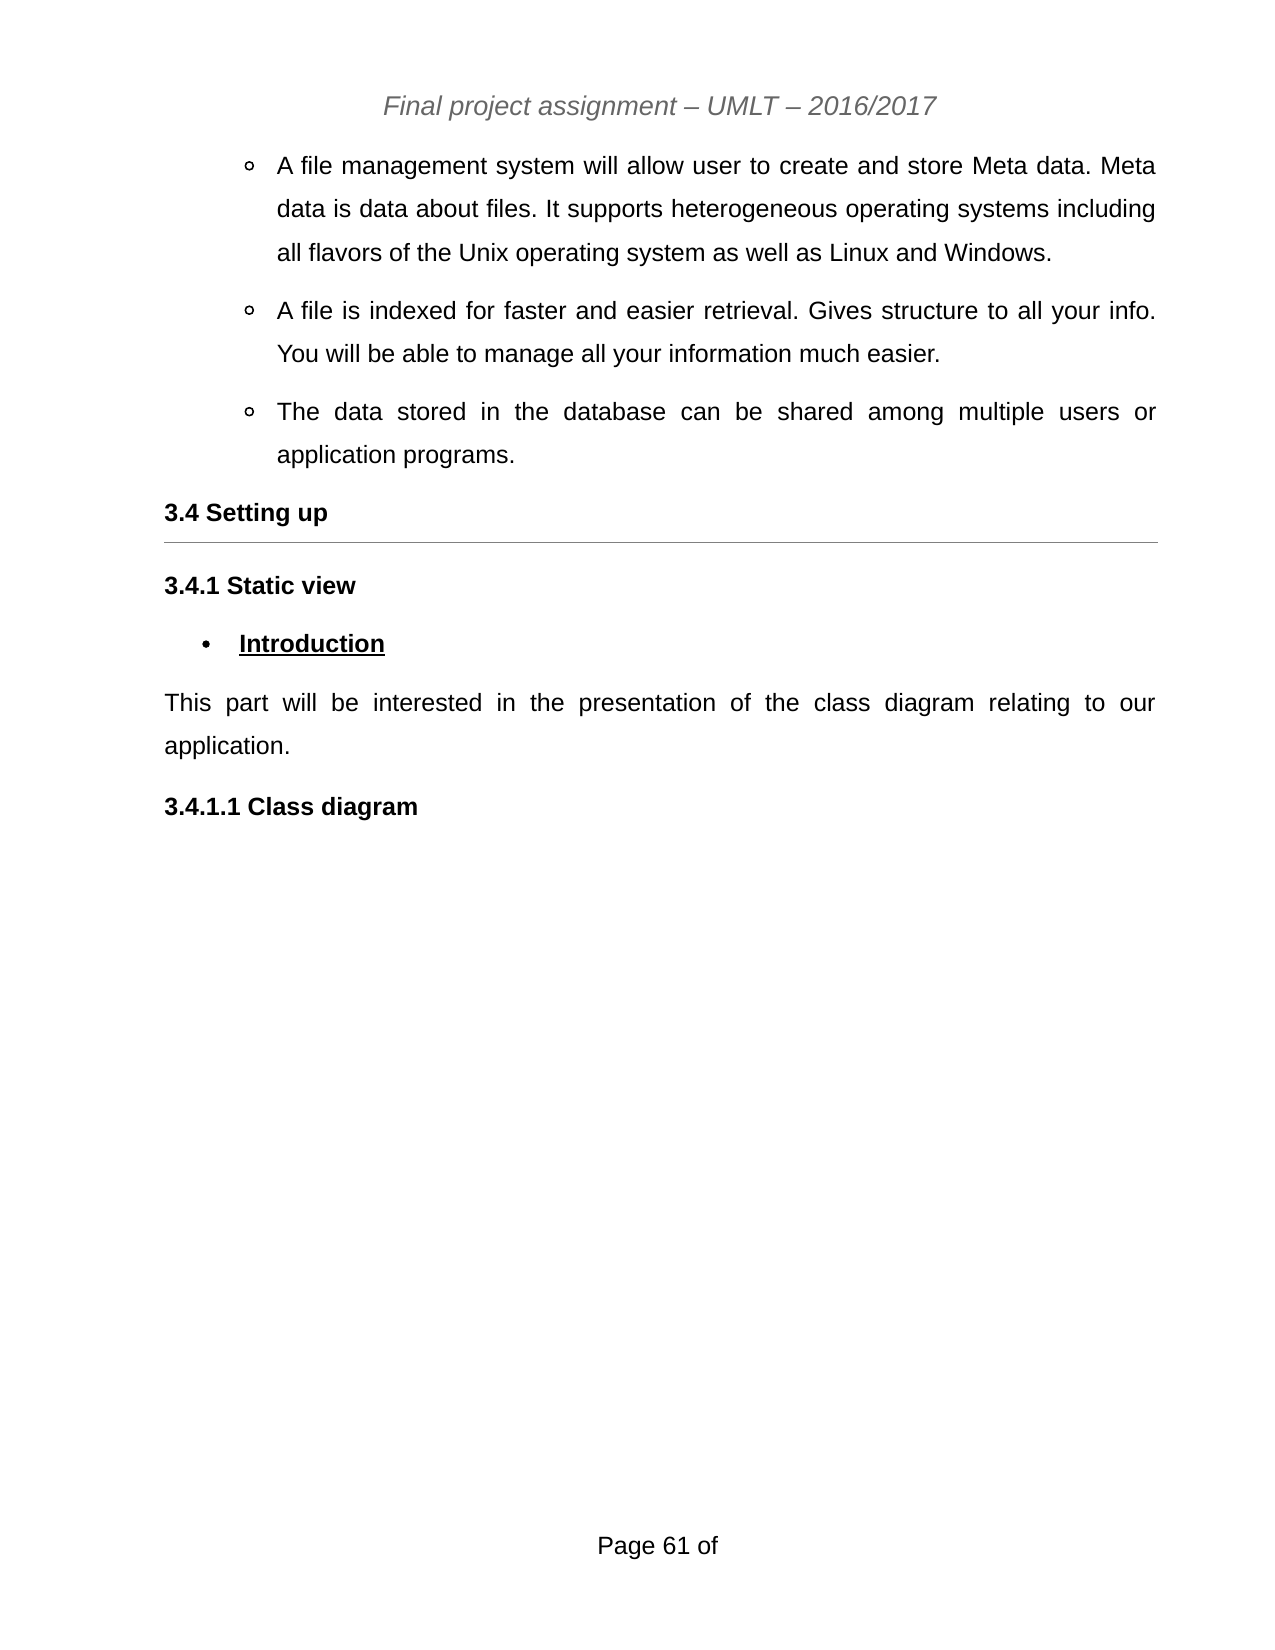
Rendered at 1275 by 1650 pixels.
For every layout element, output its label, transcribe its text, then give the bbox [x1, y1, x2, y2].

list A file is indexed for faster and easier retrieval. Gives structure to all your info. You will be able to manage all your information much easier. [239, 296, 1158, 368]
subtitle 3.4 Setting up [164, 498, 1158, 527]
list The data stored in the database can be shared among multiple users or application programs. [239, 397, 1158, 469]
subtitle 3.4.1 Static view [164, 571, 1158, 600]
subtitle 3.4.1.1 Class diagram [164, 792, 1158, 821]
list A file management system will allow user to create and store Meta data. Meta data is data about files. It supports heterogeneous operating systems including all flavors of the Unix operating system as well as Linux and Windows. [239, 151, 1158, 266]
text This part will be interested in the presentation of the class diagram relating to our application. [164, 688, 1158, 759]
list Introduction [202, 629, 1158, 658]
